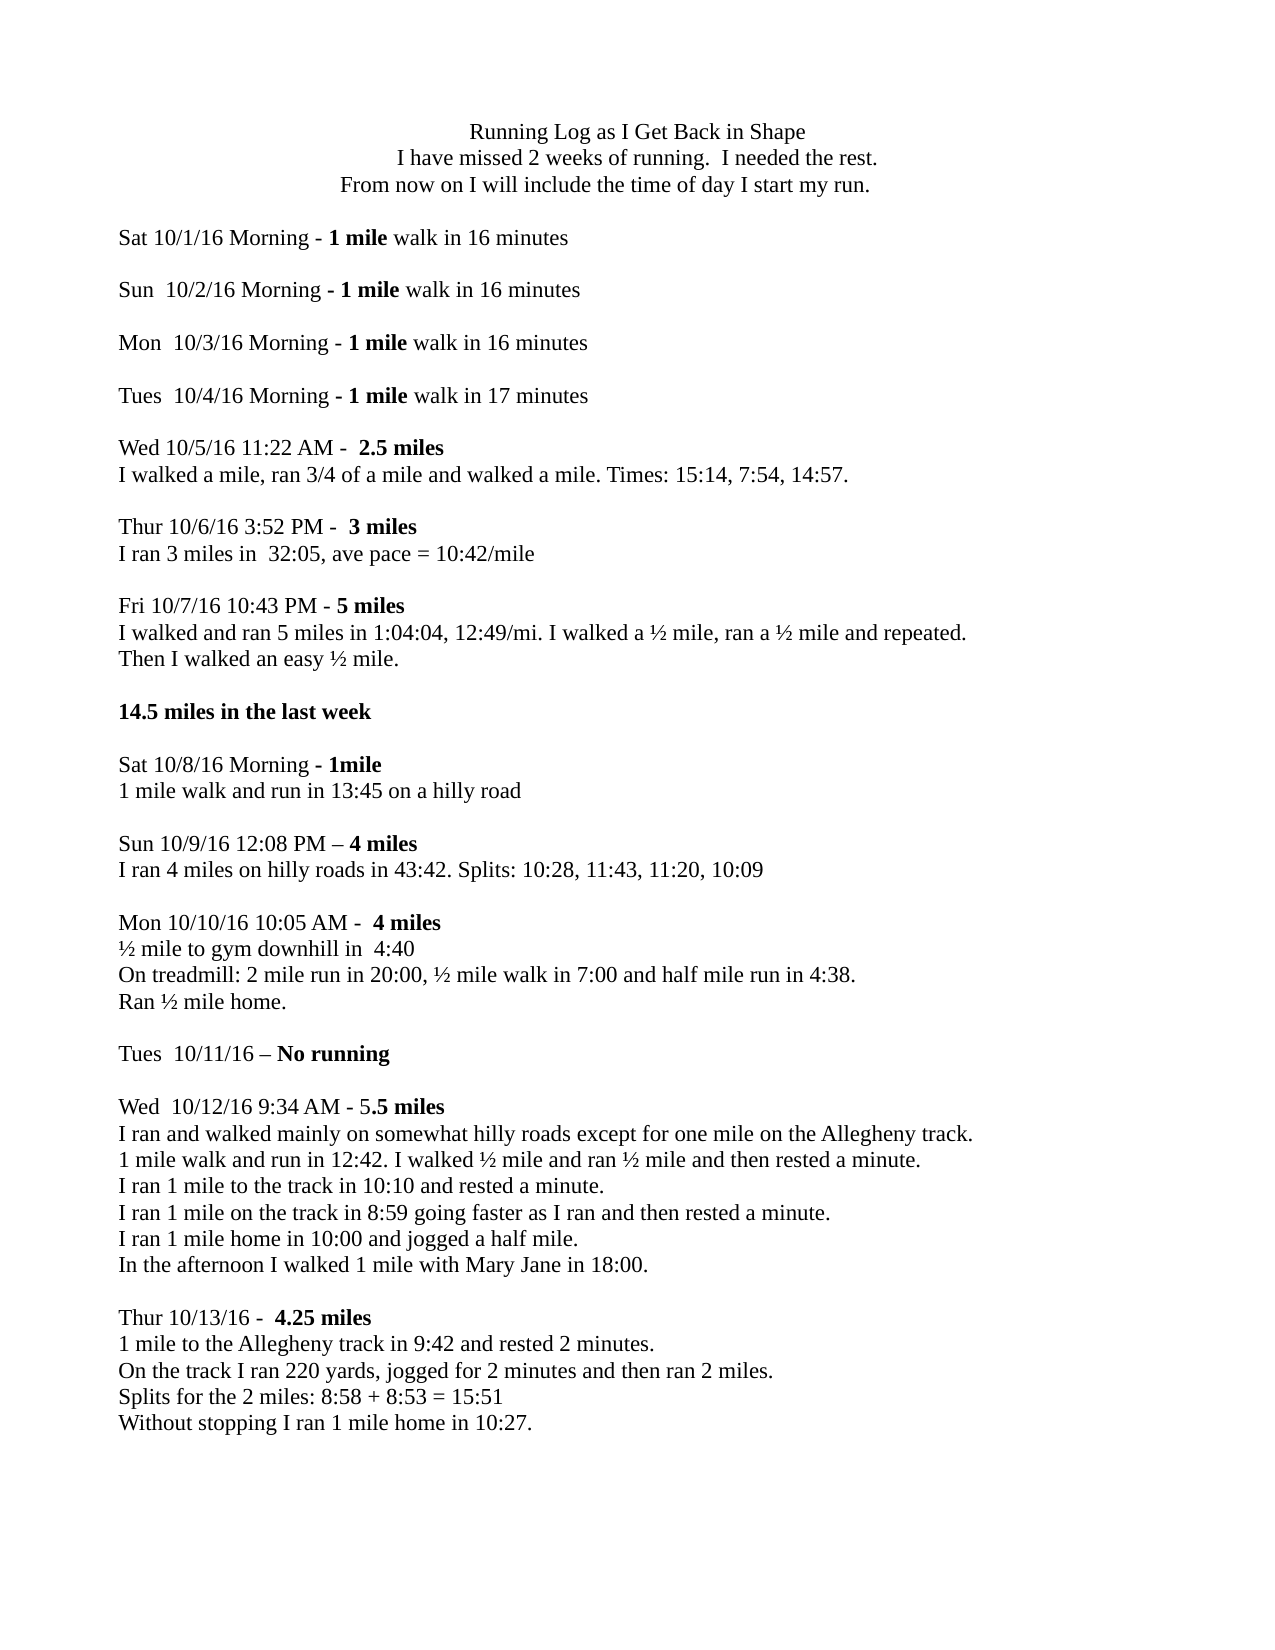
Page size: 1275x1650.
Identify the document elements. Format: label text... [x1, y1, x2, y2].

text On the track I ran 220 yards, jogged for 2 minutes and then ran 2 miles. [118, 1357, 1157, 1383]
text Ran ½ mile home. [118, 988, 1157, 1014]
text Tues 10/11/16 – No running [118, 1041, 1157, 1067]
text Fri 10/7/16 10:43 PM - 5 miles [118, 592, 1157, 619]
text Without stopping I ran 1 mile home in 10:27. [118, 1409, 1157, 1436]
text Wed 10/5/16 11:22 AM - 2.5 miles [118, 434, 1157, 461]
text 1 mile walk and run in 12:42. I walked ½ mile and ran ½ mile and then rested a minute. [118, 1146, 1157, 1172]
text Thur 10/13/16 - 4.25 miles [118, 1304, 1157, 1330]
text I ran 1 mile home in 10:00 and jogged a half mile. [118, 1225, 1157, 1251]
text Sat 10/8/16 Morning - 1mile [118, 751, 1157, 777]
text ½ mile to gym downhill in 4:40 [118, 935, 1157, 961]
text I ran 3 miles in 32:05, ave pace = 10:42/mile [118, 540, 1157, 566]
text Mon 10/10/16 10:05 AM - 4 miles [118, 909, 1157, 935]
text Sat 10/1/16 Morning - 1 mile walk in 16 minutes [118, 223, 1157, 250]
text 14.5 miles in the last week [118, 698, 1157, 724]
text I ran 4 miles on hilly roads in 43:42. Splits: 10:28, 11:43, 11:20, 10:09 [118, 856, 1157, 882]
text In the afternoon I walked 1 mile with Mary Jane in 18:00. [118, 1251, 1157, 1278]
text I ran 1 mile on the track in 8:59 going faster as I ran and then rested a minute. [118, 1199, 1157, 1225]
text Wed 10/12/16 9:34 AM - 5.5 miles [118, 1093, 1157, 1119]
text I walked and ran 5 miles in 1:04:04, 12:49/mi. I walked a ½ mile, ran a ½ mile and repeated. [118, 619, 1157, 645]
text On treadmill: 2 mile run in 20:00, ½ mile walk in 7:00 and half mile run in 4:38. [118, 961, 1157, 988]
text I have missed 2 weeks of running. I needed the rest. [118, 144, 1157, 171]
text Mon 10/3/16 Morning - 1 mile walk in 16 minutes [118, 329, 1157, 355]
text Tues 10/4/16 Morning - 1 mile walk in 17 minutes [118, 382, 1157, 408]
text I walked a mile, ran 3/4 of a mile and walked a mile. Times: 15:14, 7:54, 14:57. [118, 461, 1157, 487]
text Splits for the 2 miles: 8:58 + 8:53 = 15:51 [118, 1383, 1157, 1409]
text Then I walked an easy ½ mile. [118, 645, 1157, 672]
text Running Log as I Get Back in Shape [118, 118, 1157, 144]
text Sun 10/9/16 12:08 PM – 4 miles [118, 830, 1157, 856]
text I ran and walked mainly on somewhat hilly roads except for one mile on the Allegheny track. [118, 1119, 1157, 1146]
text From now on I will include the time of day I start my run. [118, 171, 1157, 197]
text 1 mile to the Allegheny track in 9:42 and rested 2 minutes. [118, 1330, 1157, 1357]
text 1 mile walk and run in 13:45 on a hilly road [118, 777, 1157, 803]
text Sun 10/2/16 Morning - 1 mile walk in 16 minutes [118, 276, 1157, 303]
text Thur 10/6/16 3:52 PM - 3 miles [118, 513, 1157, 540]
text I ran 1 mile to the track in 10:10 and rested a minute. [118, 1172, 1157, 1199]
